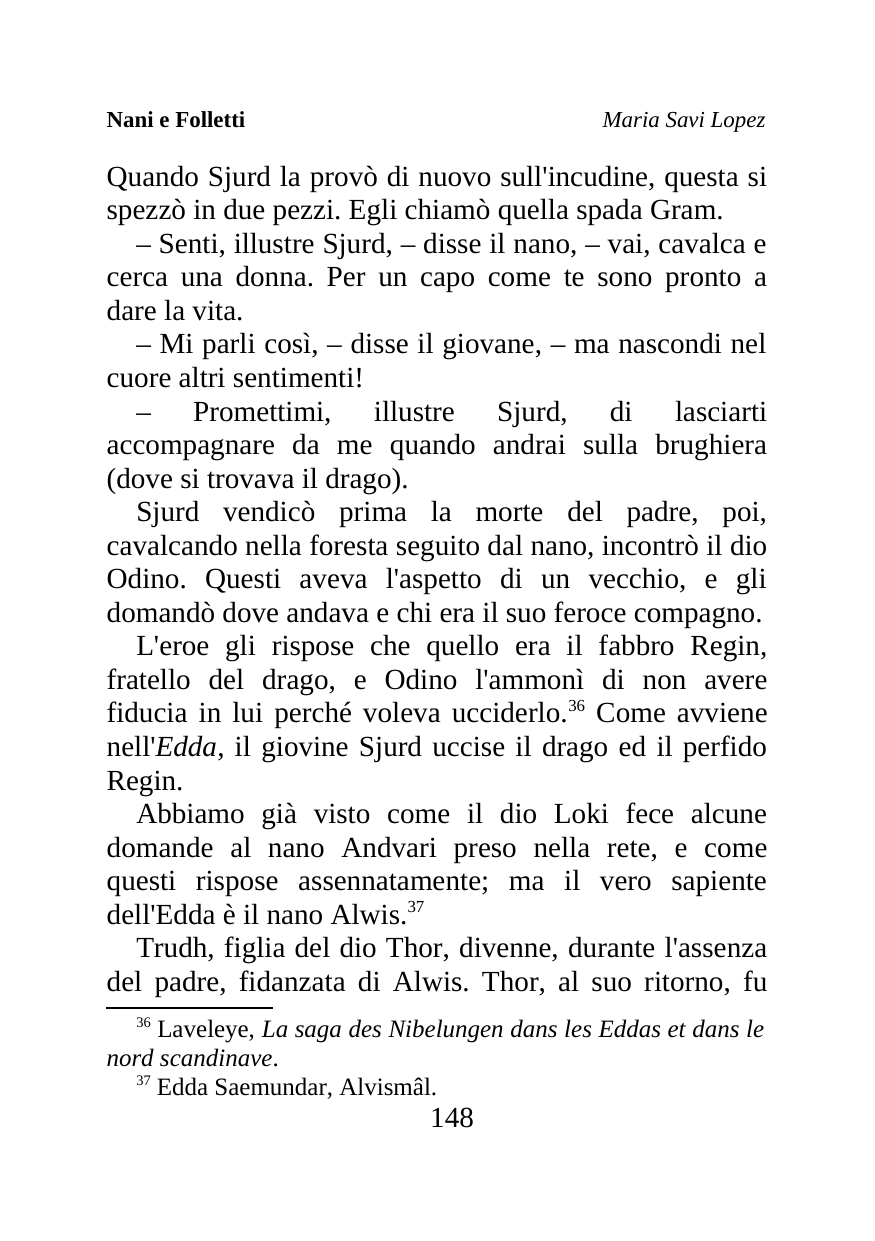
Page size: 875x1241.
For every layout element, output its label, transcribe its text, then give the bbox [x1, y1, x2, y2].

text – Promettimi, illustre Sjurd, di lasciarti accompagnare da me quando andrai sulla brughiera (dove si trovava il drago). [106, 394, 768, 494]
text Laveleye, La saga des Nibelungen dans les Eddas et dans le nord scandinave. [106, 1014, 768, 1072]
text – Senti, illustre Sjurd, – disse il nano, – vai, cavalca e cerca una donna. Per un capo come te sono pronto a dare la vita. [106, 226, 768, 327]
text – Mi parli così, – disse il giovane, – ma nascondi nel cuore altri sentimenti! [106, 327, 768, 394]
text Sjurd vendicò prima la morte del padre, poi, cavalcando nella foresta seguito dal nano, incontrò il dio Odino. Questi aveva l'aspetto di un vecchio, e gli domandò dove andava e chi era il suo feroce compagno. [106, 494, 768, 628]
text Abbiamo già visto come il dio Loki fece alcune domande al nano Andvari preso nella rete, e come questi rispose assennatamente; ma il vero sapiente dell'Edda è il nano Alwis. [106, 796, 768, 930]
text L'eroe gli rispose che quello era il fabbro Regin, fratello del drago, e Odino l'ammonì di non avere fiducia in lui perché voleva ucciderlo. Come avviene nell'Edda, il giovine Sjurd uccise il drago ed il perfido Regin. [106, 628, 768, 796]
text Quando Sjurd la provò di nuovo sull'incudine, questa si spezzò in due pezzi. Egli chiamò quella spada Gram. [106, 159, 768, 226]
text Edda Saemundar, Alvismâl. [106, 1072, 768, 1100]
text Trudh, figlia del dio Thor, divenne, durante l'assenza del padre, fidanzata di Alwis. Thor, al suo ritorno, fu [106, 930, 768, 997]
